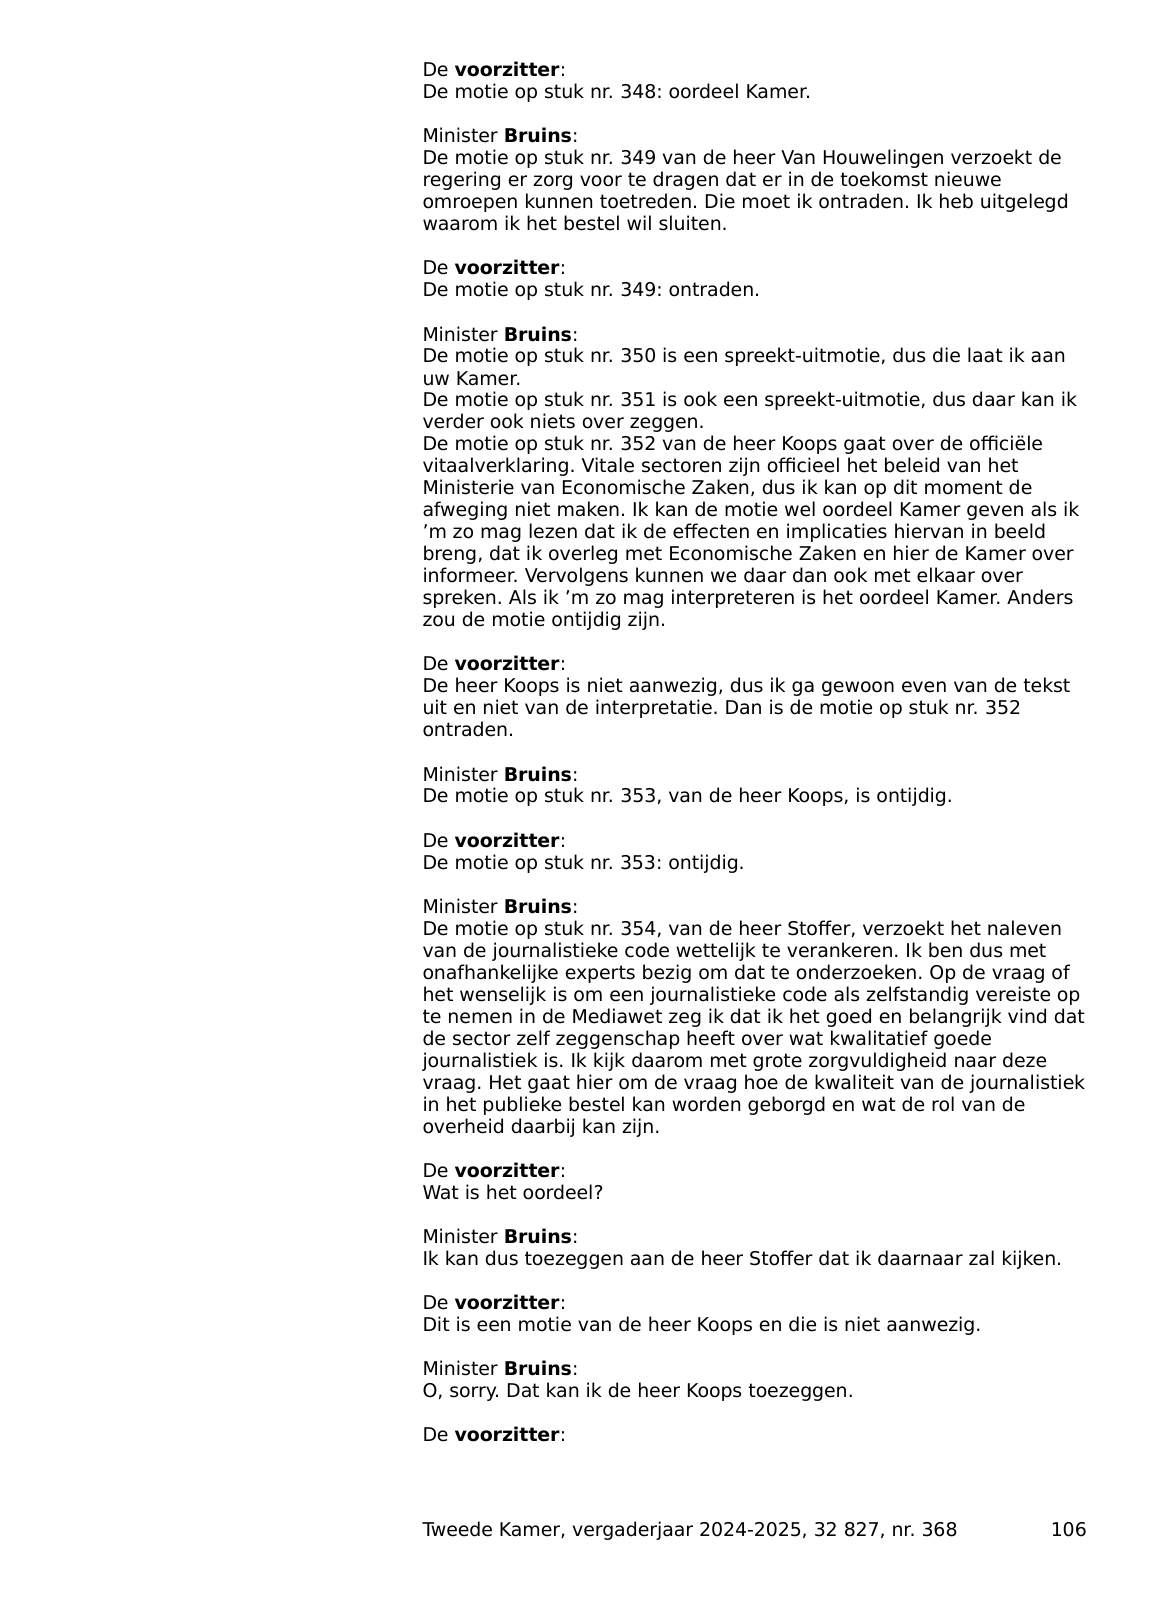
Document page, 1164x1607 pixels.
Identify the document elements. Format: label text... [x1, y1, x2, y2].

text De motie op stuk nr. 352 van de heer Koops gaat over de officiële vitaalverklaring. Vitale sectoren zijn officieel het beleid van het Ministerie van Economische Zaken, dus ik kan op dit moment de afweging niet maken. Ik kan de motie wel oordeel Kamer geven als ik ’m zo mag lezen dat ik de effecten en implicaties hiervan in beeld breng, dat ik overleg met Economische Zaken en hier de Kamer over informeer. Vervolgens kunnen we daar dan ook met elkaar over spreken. Als ik ’m zo mag interpreteren is het oordeel Kamer. Anders zou de motie ontijdig zijn. [422, 433, 1087, 631]
text Minister Bruins: [422, 125, 1087, 147]
text De motie op stuk nr. 354, van de heer Stoffer, verzoekt het naleven van de journalistieke code wettelijk te verankeren. Ik ben dus met onafhankelijke experts bezig om dat te onderzoeken. Op de vraag of het wenselijk is om een journalistieke code als zelfstandig vereiste op te nemen in de Mediawet zeg ik dat ik het goed en belangrijk vind dat de sector zelf zeggenschap heeft over wat kwalitatief goede journalistiek is. Ik kijk daarom met grote zorgvuldigheid naar deze vraag. Het gaat hier om de vraag hoe de kwaliteit van de journalistiek in het publieke bestel kan worden geborgd en wat de rol van de overheid daarbij kan zijn. [422, 918, 1087, 1137]
text De voorzitter: [422, 1160, 1087, 1182]
text Ik kan dus toezeggen aan de heer Stoffer dat ik daarnaar zal kijken. [422, 1248, 1087, 1270]
text De motie op stuk nr. 350 is een spreekt-uitmotie, dus die laat ik aan uw Kamer. [422, 345, 1087, 389]
text De voorzitter: [422, 1424, 1087, 1446]
text De motie op stuk nr. 351 is ook een spreekt-uitmotie, dus daar kan ik verder ook niets over zeggen. [422, 389, 1087, 433]
text De voorzitter: [422, 1292, 1087, 1314]
text De voorzitter: [422, 59, 1087, 81]
text Minister Bruins: [422, 896, 1087, 918]
text De voorzitter: [422, 653, 1087, 675]
text De motie op stuk nr. 348: oordeel Kamer. [422, 81, 1087, 103]
text De heer Koops is niet aanwezig, dus ik ga gewoon even van de tekst uit en niet van de interpretatie. Dan is de motie op stuk nr. 352 ontraden. [422, 675, 1087, 741]
text De motie op stuk nr. 353, van de heer Koops, is ontijdig. [422, 785, 1087, 807]
text De motie op stuk nr. 349 van de heer Van Houwelingen verzoekt de regering er zorg voor te dragen dat er in de toekomst nieuwe omroepen kunnen toetreden. Die moet ik ontraden. Ik heb uitgelegd waarom ik het bestel wil sluiten. [422, 147, 1087, 235]
text De voorzitter: [422, 829, 1087, 852]
text O, sorry. Dat kan ik de heer Koops toezeggen. [422, 1380, 1087, 1402]
text Wat is het oordeel? [422, 1182, 1087, 1204]
text De motie op stuk nr. 353: ontijdig. [422, 852, 1087, 873]
text Minister Bruins: [422, 1358, 1087, 1380]
text Dit is een motie van de heer Koops en die is niet aanwezig. [422, 1314, 1087, 1336]
text De motie op stuk nr. 349: ontraden. [422, 279, 1087, 301]
text De voorzitter: [422, 257, 1087, 279]
text Minister Bruins: [422, 763, 1087, 785]
text Minister Bruins: [422, 323, 1087, 345]
text Minister Bruins: [422, 1226, 1087, 1248]
